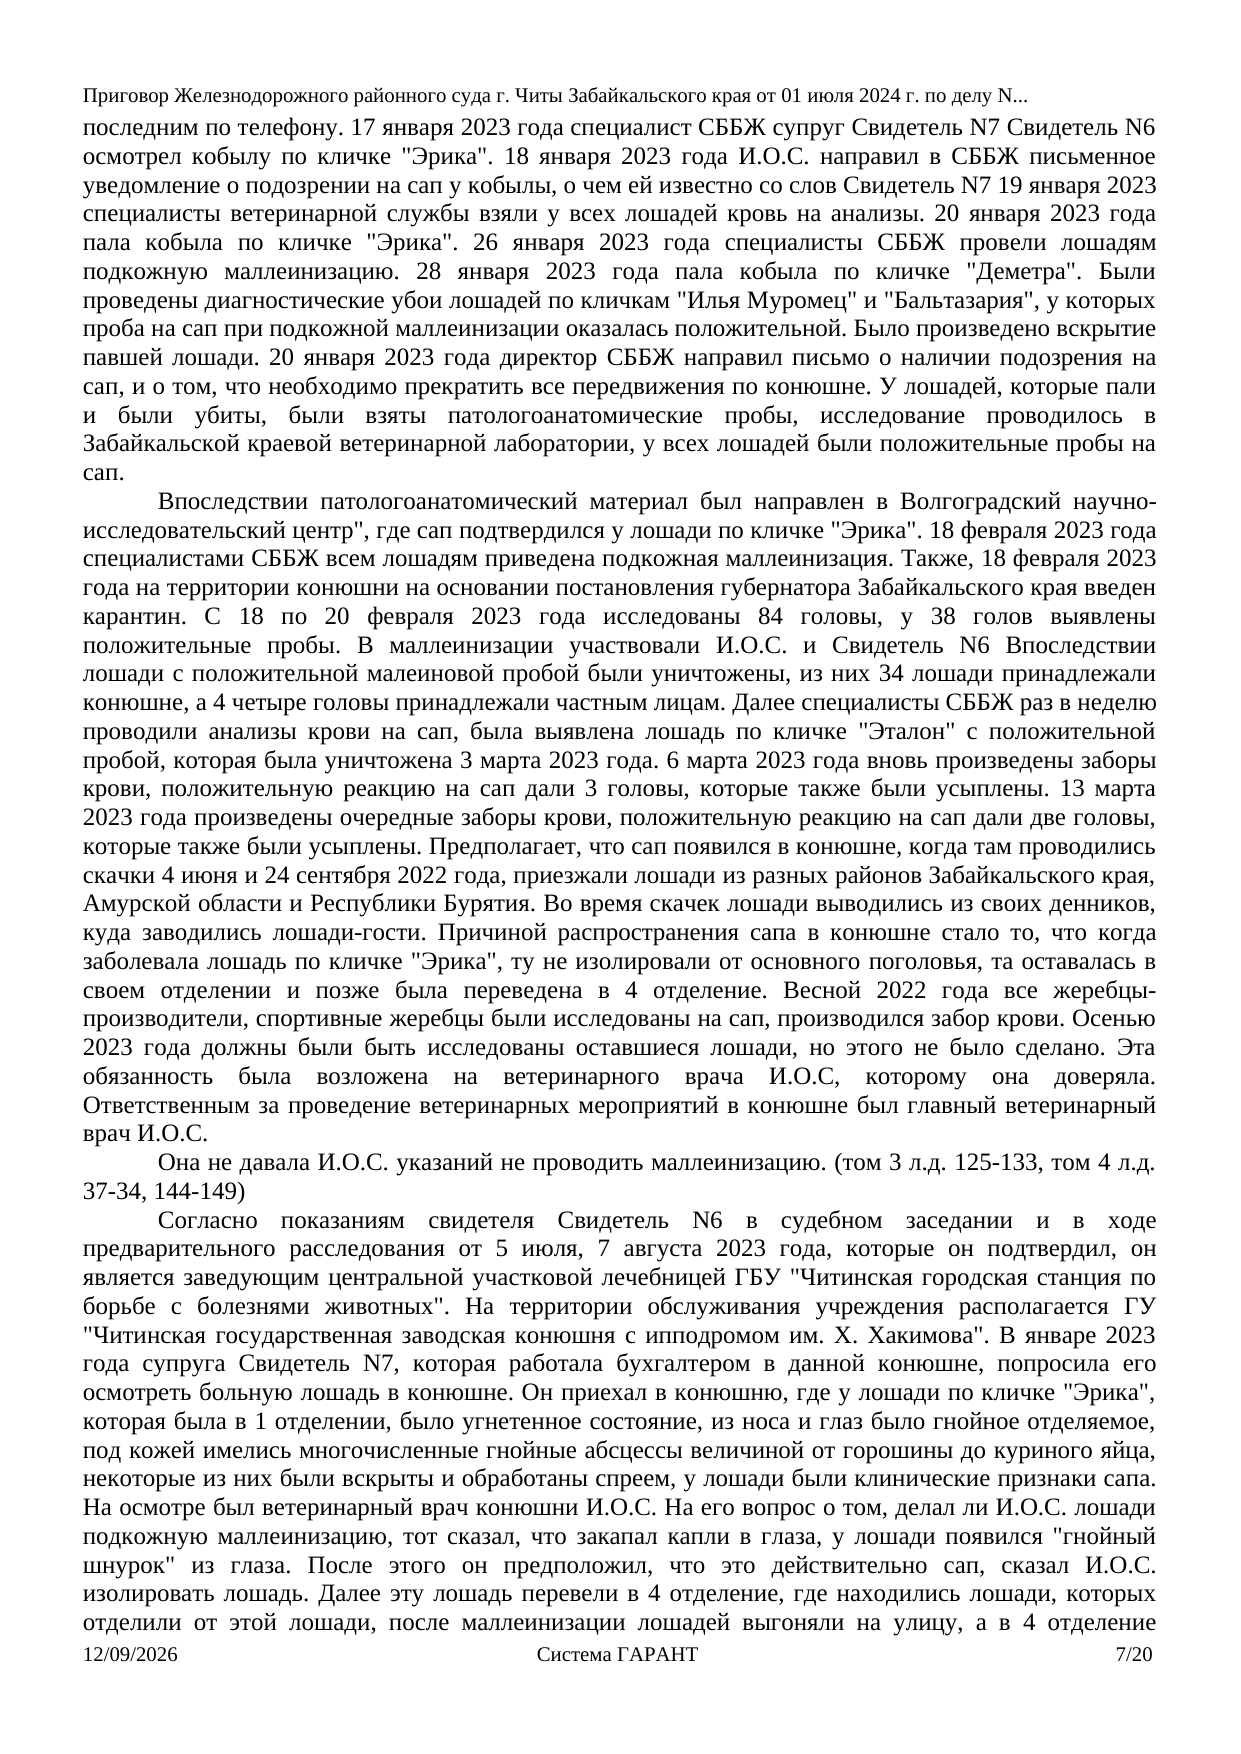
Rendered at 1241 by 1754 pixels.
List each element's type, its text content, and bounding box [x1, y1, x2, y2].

text Она не давала И.О.С. указаний не проводить маллеинизацию. (том 3 л.д. 125-133, том 4 л.д. 37-34, 144-149) [83, 1147, 1157, 1205]
text последним по телефону. 17 января 2023 года специалист СББЖ супруг Свидетель N7 Свидетель N6 осмотрел кобылу по кличке "Эрика". 18 января 2023 года И.О.С. направил в СББЖ письменное уведомление о подозрении на сап у кобылы, о чем ей известно со слов Свидетель N7 19 января 2023 специалисты ветеринарной службы взяли у всех лошадей кровь на анализы. 20 января 2023 года пала кобыла по кличке "Эрика". 26 января 2023 года специалисты СББЖ провели лошадям подкожную маллеинизацию. 28 января 2023 года пала кобыла по кличке "Деметра". Были проведены диагностические убои лошадей по кличкам "Илья Муромец" и "Бальтазария", у которых проба на сап при подкожной маллеинизации оказалась положительной. Было произведено вскрытие павшей лошади. 20 января 2023 года директор СББЖ направил письмо о наличии подозрения на сап, и о том, что необходимо прекратить все передвижения по конюшне. У лошадей, которые пали и были убиты, были взяты патологоанатомические пробы, исследование проводилось в Забайкальской краевой ветеринарной лаборатории, у всех лошадей были положительные пробы на сап. [83, 112, 1157, 486]
text Согласно показаниям свидетеля Свидетель N6 в судебном заседании и в ходе предварительного расследования от 5 июля, 7 августа 2023 года, которые он подтвердил, он является заведующим центральной участковой лечебницей ГБУ "Читинская городская станция по борьбе с болезнями животных". На территории обслуживания учреждения располагается ГУ "Читинская государственная заводская конюшня с ипподромом им. Х. Хакимова". В январе 2023 года супруга Свидетель N7, которая работала бухгалтером в данной конюшне, попросила его осмотреть больную лошадь в конюшне. Он приехал в конюшню, где у лошади по кличке "Эрика", которая была в 1 отделении, было угнетенное состояние, из носа и глаз было гнойное отделяемое, под кожей имелись многочисленные гнойные абсцессы величиной от горошины до куриного яйца, некоторые из них были вскрыты и обработаны спреем, у лошади были клинические признаки сапа. На осмотре был ветеринарный врач конюшни И.О.С. На его вопрос о том, делал ли И.О.С. лошади подкожную маллеинизацию, тот сказал, что закапал капли в глаза, у лошади появился "гнойный шнурок" из глаза. После этого он предположил, что это действительно сап, сказал И.О.С. изолировать лошадь. Далее эту лошадь перевели в 4 отделение, где находились лошади, которых отделили от этой лошади, после маллеинизации лошадей выгоняли на улицу, а в 4 отделение [83, 1205, 1157, 1636]
text Впоследствии патологоанатомический материал был направлен в Волгоградский научно-исследовательский центр", где сап подтвердился у лошади по кличке "Эрика". 18 февраля 2023 года специалистами СББЖ всем лошадям приведена подкожная маллеинизация. Также, 18 февраля 2023 года на территории конюшни на основании постановления губернатора Забайкальского края введен карантин. С 18 по 20 февраля 2023 года исследованы 84 головы, у 38 голов выявлены положительные пробы. В маллеинизации участвовали И.О.С. и Свидетель N6 Впоследствии лошади с положительной малеиновой пробой были уничтожены, из них 34 лошади принадлежали конюшне, а 4 четыре головы принадлежали частным лицам. Далее специалисты СББЖ раз в неделю проводили анализы крови на сап, была выявлена лошадь по кличке "Эталон" с положительной пробой, которая была уничтожена 3 марта 2023 года. 6 марта 2023 года вновь произведены заборы крови, положительную реакцию на сап дали 3 головы, которые также были усыплены. 13 марта 2023 года произведены очередные заборы крови, положительную реакцию на сап дали две головы, которые также были усыплены. Предполагает, что сап появился в конюшне, когда там проводились скачки 4 июня и 24 сентября 2022 года, приезжали лошади из разных районов Забайкальского края, Амурской области и Республики Бурятия. Во время скачек лошади выводились из своих денников, куда заводились лошади-гости. Причиной распространения сапа в конюшне стало то, что когда заболевала лошадь по кличке "Эрика", ту не изолировали от основного поголовья, та оставалась в своем отделении и позже была переведена в 4 отделение. Весной 2022 года все жеребцы-производители, спортивные жеребцы были исследованы на сап, производился забор крови. Осенью 2023 года должны были быть исследованы оставшиеся лошади, но этого не было сделано. Эта обязанность была возложена на ветеринарного врача И.О.С, которому она доверяла. Ответственным за проведение ветеринарных мероприятий в конюшне был главный ветеринарный врач И.О.С. [83, 486, 1157, 1147]
